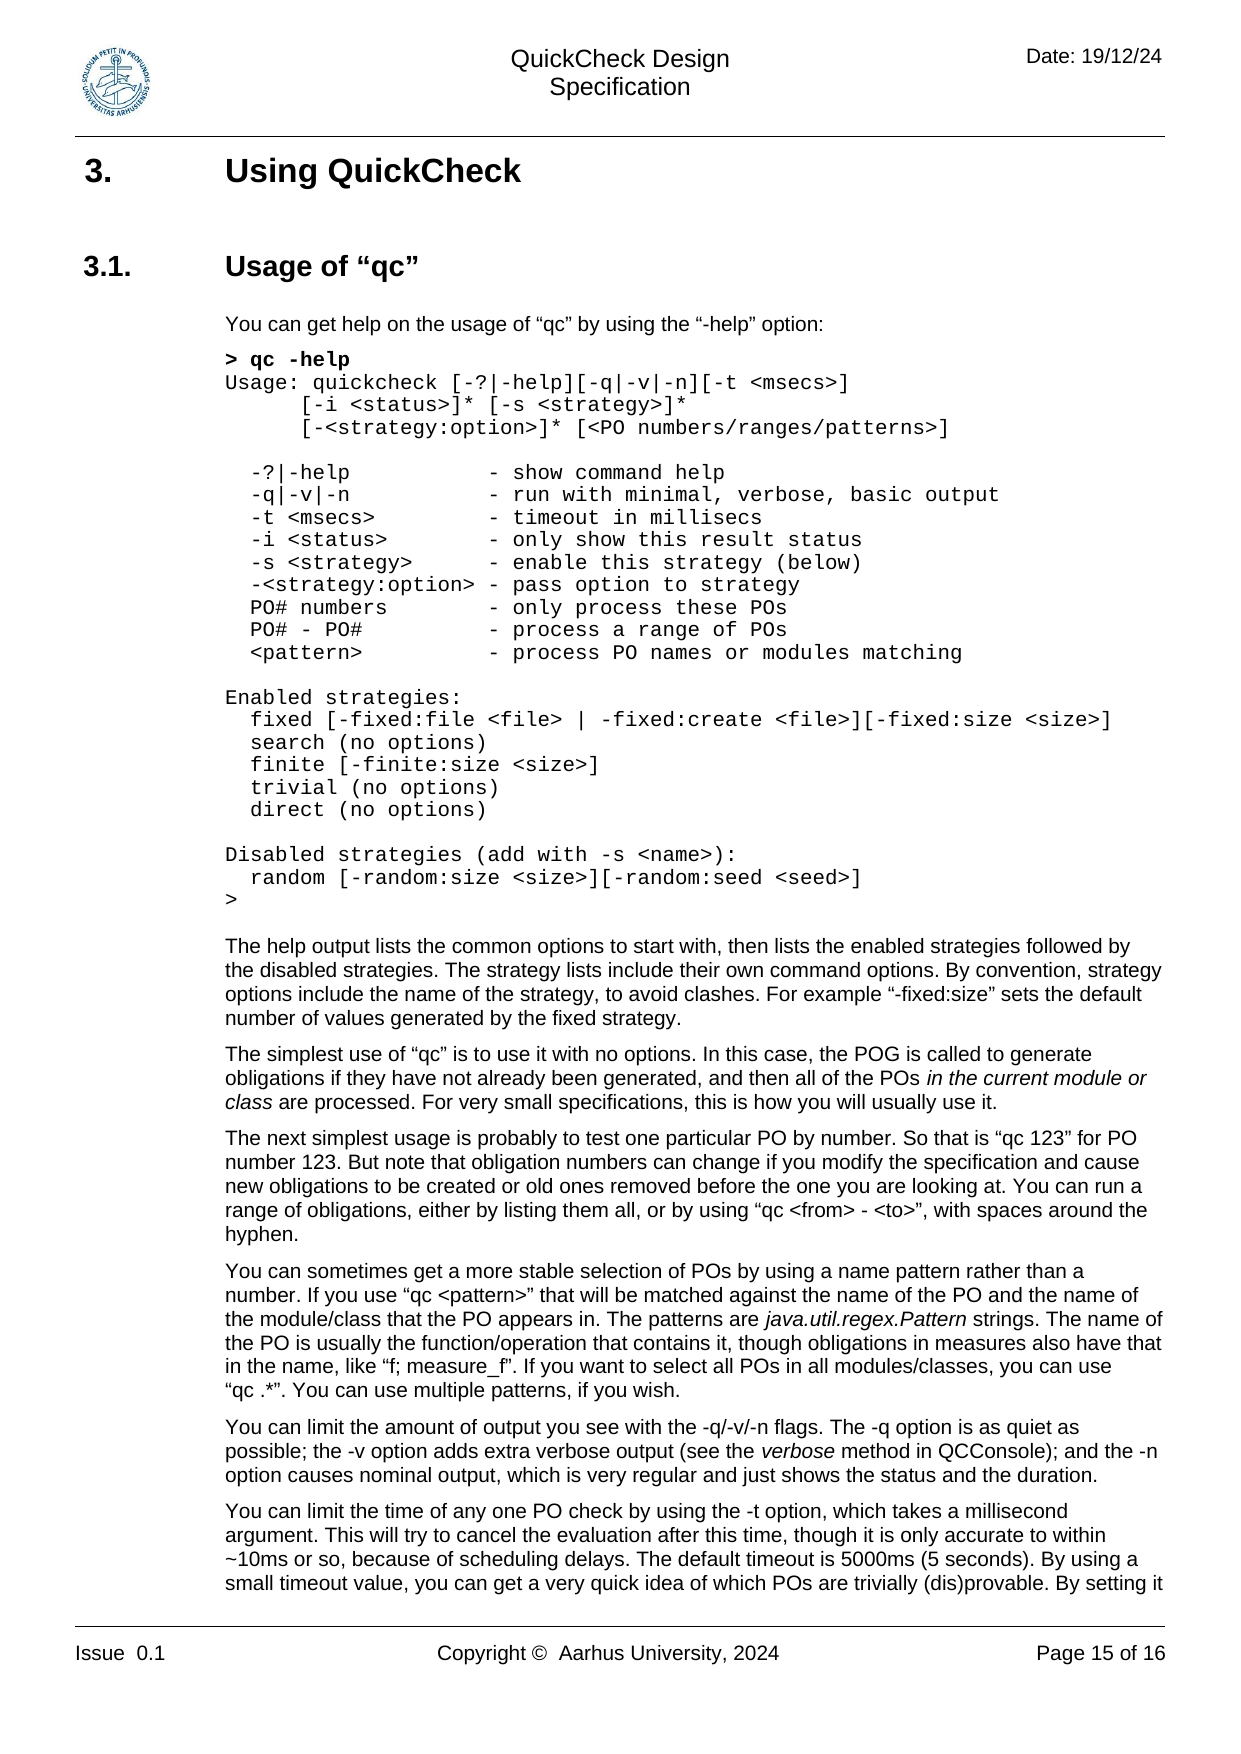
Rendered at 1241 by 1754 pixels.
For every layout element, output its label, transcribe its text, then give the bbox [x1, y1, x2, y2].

text -?|-help - show command help [225, 461, 1165, 484]
text The simplest use of “qc” is to use it with no options. In this case, the POG is called to generate obligations if they have not already been generated, and then all of the POs in the current module or class are processed. For very small specifications, this is how you will usually use it. [225, 1042, 1165, 1114]
text PO# numbers - only process these POs [225, 596, 1165, 619]
text > [225, 889, 1165, 911]
text finite [-finite:size <size>] [225, 754, 1165, 776]
text search (no options) [225, 731, 1165, 754]
text [-<strategy:option>]* [<PO numbers/ranges/patterns>] [225, 416, 1165, 439]
text You can get help on the usage of “qc” by using the “-help” option: [225, 312, 1165, 336]
text -i <status> - only show this result status [225, 529, 1165, 551]
subtitle Using QuickCheck [75, 152, 1165, 190]
text The help output lists the common options to start with, then lists the enabled strategies followed by the disabled strategies. The strategy lists include their own command options. By convention, strategy options include the name of the strategy, to avoid clashes. For example “-fixed:size” sets the default number of values generated by the fixed strategy. [225, 934, 1165, 1030]
text trivial (no options) [225, 776, 1165, 799]
text Enabled strategies: [225, 686, 1165, 709]
text random [-random:size <size>][-random:seed <seed>] [225, 866, 1165, 889]
text -s <strategy> - enable this strategy (below) [225, 551, 1165, 574]
text -<strategy:option> - pass option to strategy [225, 574, 1165, 596]
text Disabled strategies (add with -s <name>): [225, 844, 1165, 866]
text direct (no options) [225, 799, 1165, 821]
picture [78, 44, 153, 120]
text You can sometimes get a more stable selection of POs by using a name pattern rather than a number. If you use “qc <pattern>” that will be matched against the name of the PO and the name of the module/class that the PO appears in. The patterns are java.util.regex.Pattern strings. The name of the PO is usually the function/operation that contains it, though obligations in measures also have that in the name, like “f; measure_f”. If you want to select all POs in all modules/classes, you can use “qc .*”. You can use multiple patterns, if you wish. [225, 1259, 1165, 1403]
text You can limit the amount of output you see with the -q/-v/-n flags. The -q option is as quiet as possible; the -v option adds extra verbose output (see the verbose method in QCConsole); and the -n option causes nominal output, which is very regular and just shows the status and the duration. [225, 1415, 1165, 1487]
text [-i <status>]* [-s <strategy>]* [225, 394, 1165, 416]
subtitle Usage of “qc” [75, 250, 1165, 282]
text Usage: quickcheck [-?|-help][-q|-v|-n][-t <msecs>] [225, 371, 1165, 394]
text The next simplest usage is probably to test one particular PO by number. So that is “qc 123” for PO number 123. But note that obligation numbers can change if you modify the specification and cause new obligations to be created or old ones removed before the one you are looking at. You can run a range of obligations, either by listing them all, or by using “qc <from> - <to>”, with spaces around the hyphen. [225, 1127, 1165, 1246]
text PO# - PO# - process a range of POs [225, 619, 1165, 641]
text > qc -help [225, 349, 1165, 371]
text You can limit the time of any one PO check by using the -t option, which takes a millisecond argument. This will try to cancel the evaluation after this time, though it is only accurate to within ~10ms or so, because of scheduling delays. The default timeout is 5000ms (5 seconds). By using a small timeout value, you can get a very quick idea of which POs are trivially (dis)provable. By setting it [225, 1499, 1165, 1595]
text -q|-v|-n - run with minimal, verbose, basic output [225, 484, 1165, 506]
text <pattern> - process PO names or modules matching [225, 641, 1165, 664]
text -t <msecs> - timeout in millisecs [225, 506, 1165, 529]
text fixed [-fixed:file <file> | -fixed:create <file>][-fixed:size <size>] [225, 709, 1165, 731]
